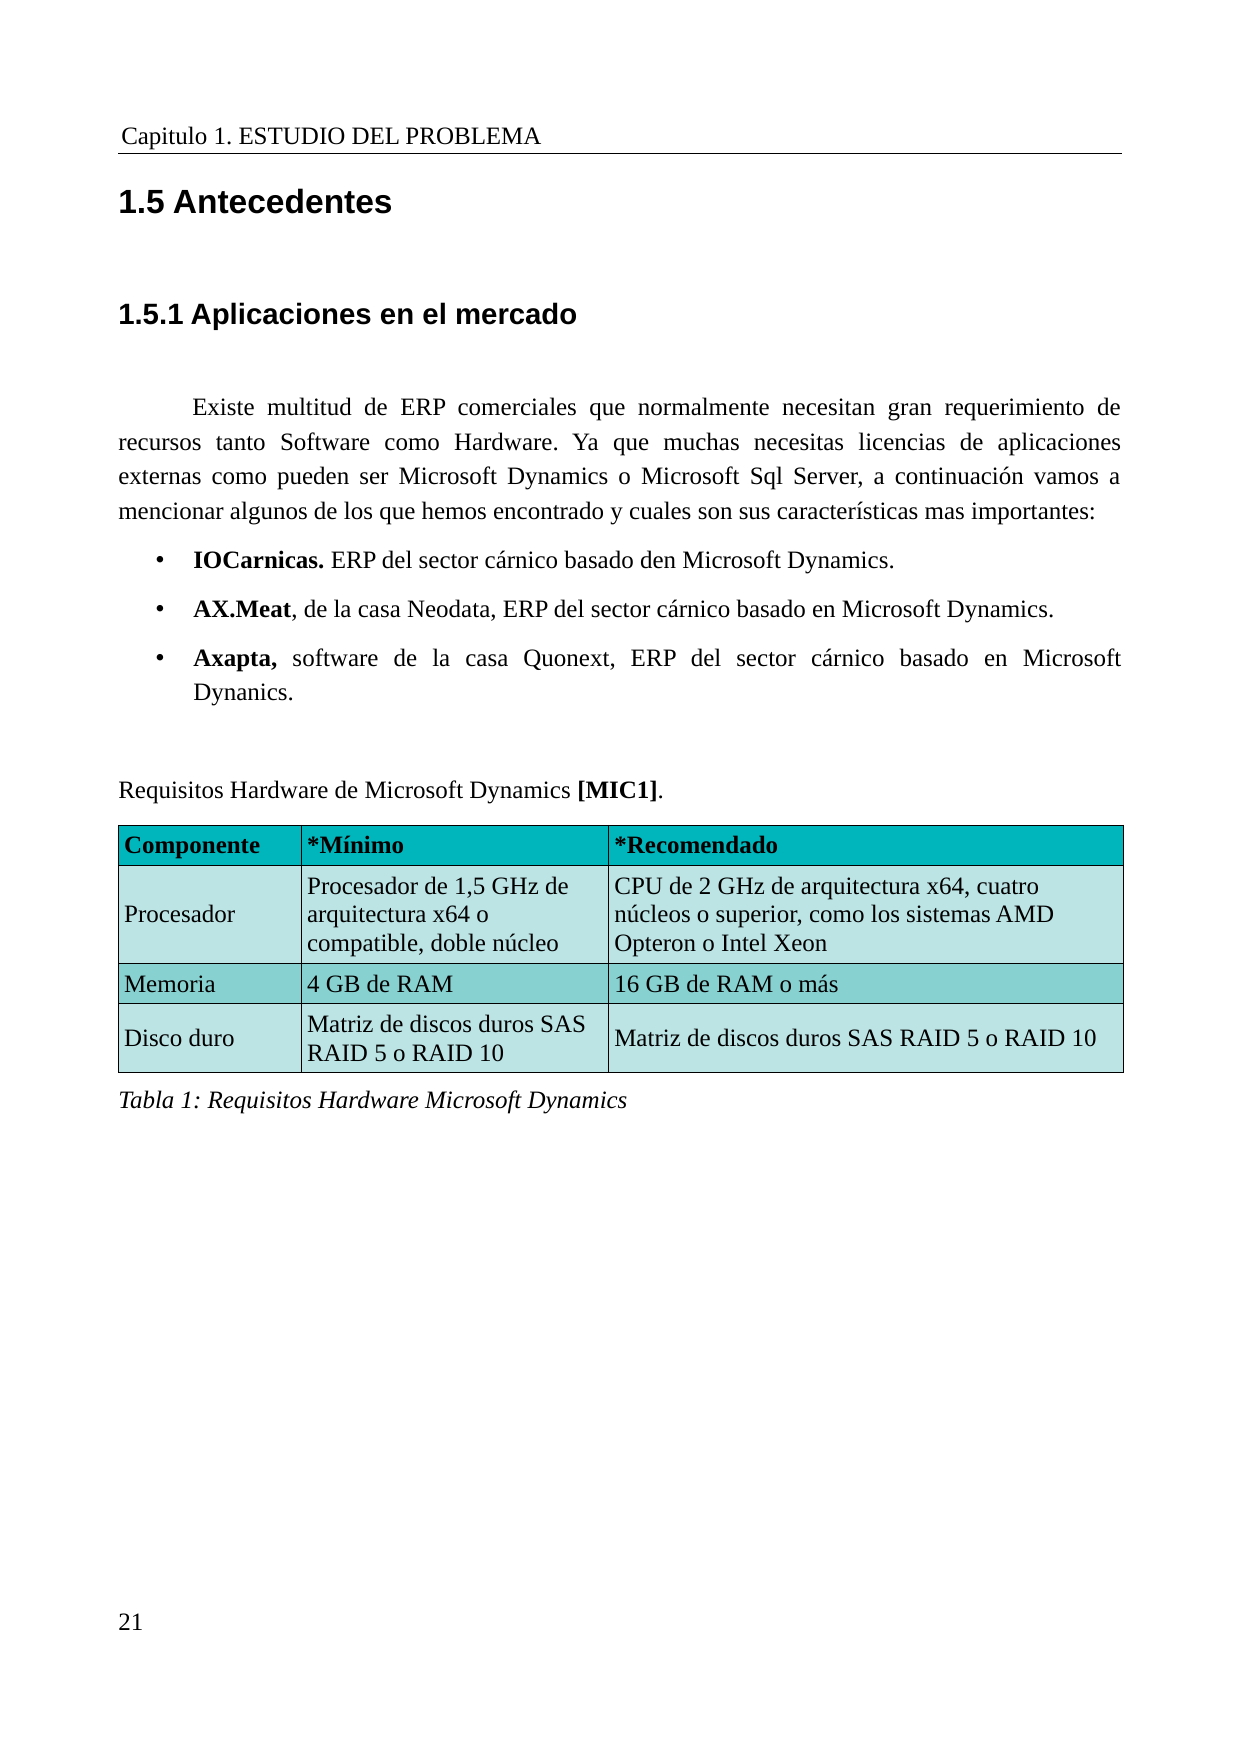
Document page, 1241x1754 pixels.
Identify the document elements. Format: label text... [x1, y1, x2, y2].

table_cell Procesador de 1,5 GHz de arquitectura x64 o compatible, doble núcleo [302, 866, 608, 963]
table_cell 4 GB de RAM [302, 964, 608, 1003]
table_cell Procesador [119, 866, 301, 963]
subtitle 1.5.1 Aplicaciones en el mercado [118, 297, 1122, 331]
text Existe multitud de ERP comerciales que normalmente necesitan gran requerimiento de recursos tanto Software como Hardware. Ya que muchas necesitas licencias de aplicaciones externas como pueden ser Microsoft Dynamics o Microsoft Sql Server, a continuación vamos a mencionar algunos de los que hemos encontrado y cuales son sus características mas importantes: [118, 392, 1122, 524]
table_cell 16 GB de RAM o más [609, 964, 1123, 1003]
list Axapta, software de la casa Quonext, ERP del sector cárnico basado en Microsoft Dynanics. [156, 643, 1122, 706]
table_cell Memoria [119, 964, 301, 1003]
text Requisitos Hardware de Microsoft Dynamics [MIC1]. [118, 776, 1122, 804]
table_cell Disco duro [119, 1004, 301, 1072]
table_header Componente [119, 826, 301, 865]
table_cell Matriz de discos duros SAS RAID 5 o RAID 10 [302, 1004, 608, 1072]
text Tabla 1: Requisitos Hardware Microsoft Dynamics [118, 1085, 1122, 1113]
table_cell Matriz de discos duros SAS RAID 5 o RAID 10 [609, 1004, 1123, 1072]
subtitle 1.5 Antecedentes [118, 182, 1122, 221]
list IOCarnicas. ERP del sector cárnico basado den Microsoft Dynamics. [156, 545, 1122, 574]
list AX.Meat, de la casa Neodata, ERP del sector cárnico basado en Microsoft Dynamics. [156, 594, 1122, 623]
table_cell CPU de 2 GHz de arquitectura x64, cuatro núcleos o superior, como los sistemas AMD Opteron o Intel Xeon [609, 866, 1123, 963]
table_header *Mínimo [302, 826, 608, 865]
table_header *Recomendado [609, 826, 1123, 865]
